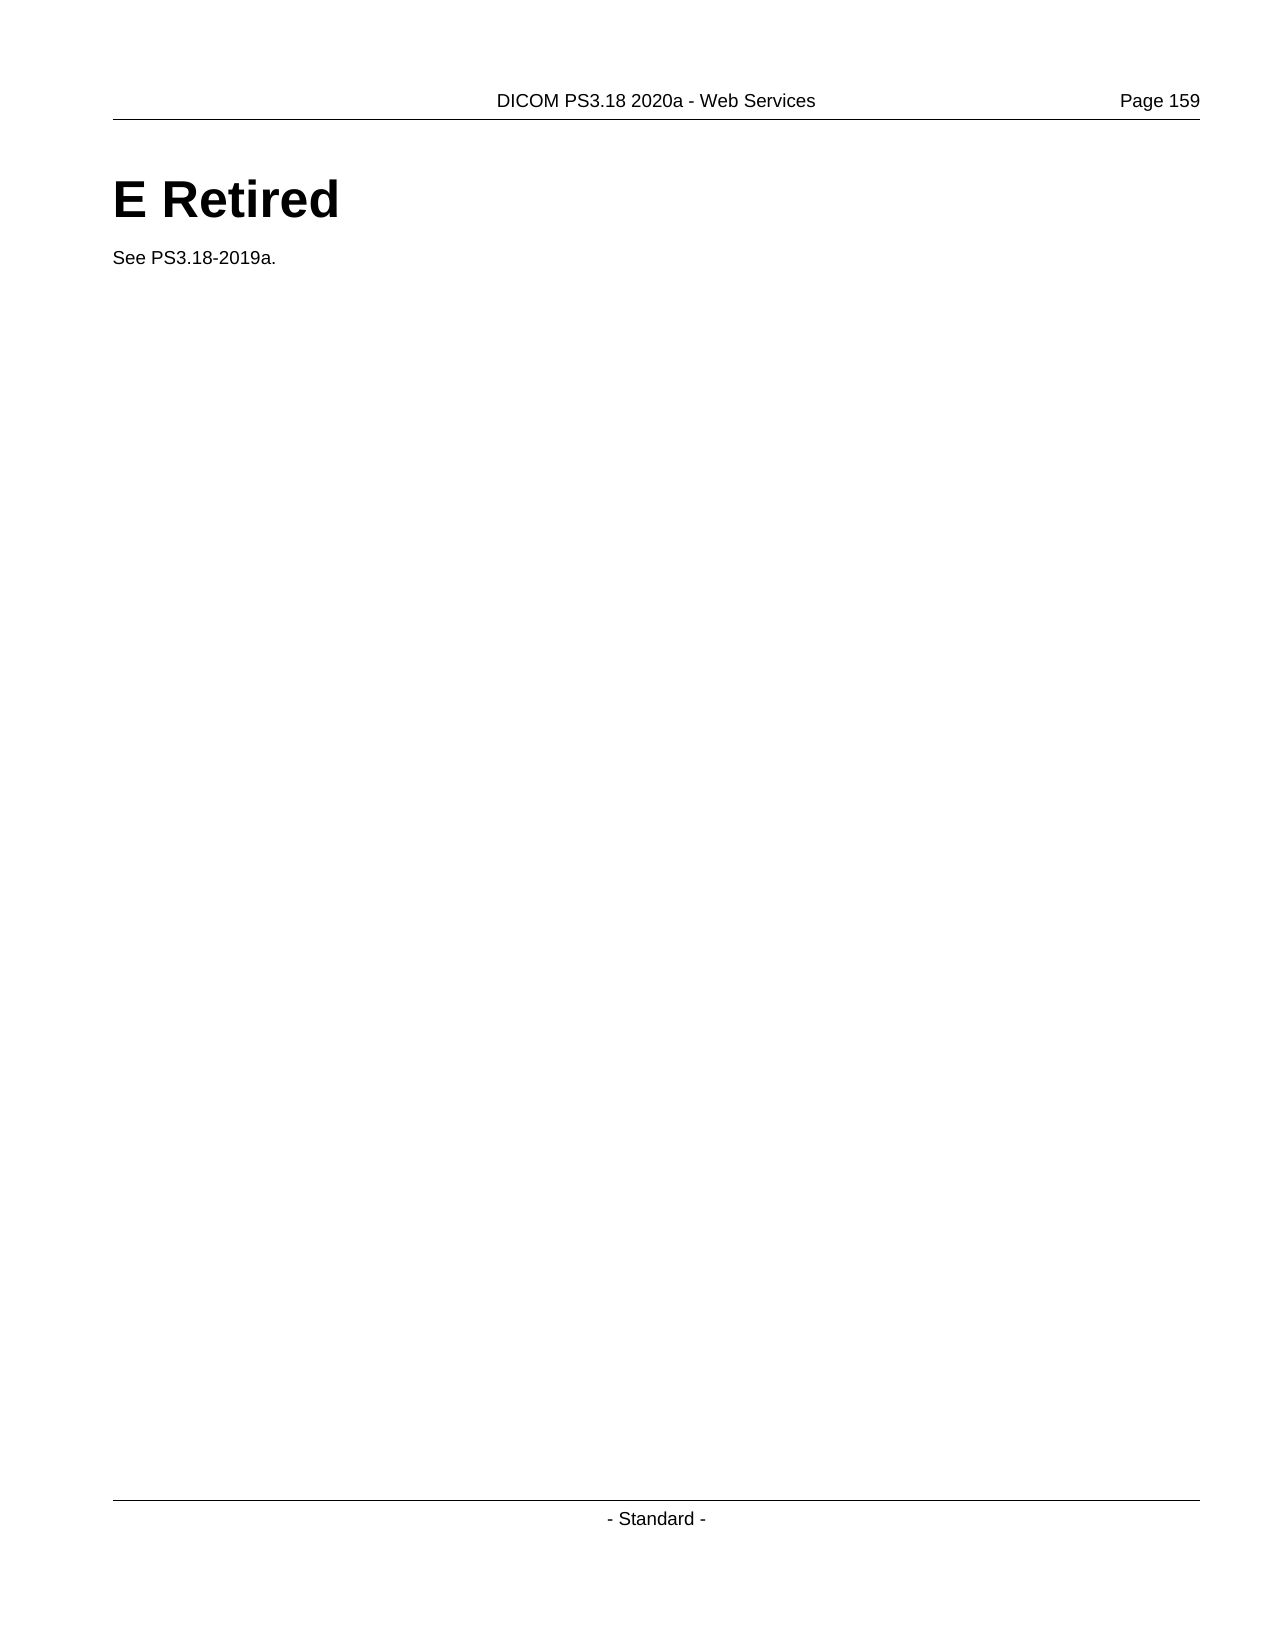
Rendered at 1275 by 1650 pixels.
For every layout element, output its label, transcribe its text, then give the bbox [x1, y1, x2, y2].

text See PS3.18-2019a. [112, 247, 1200, 269]
text E Retired [112, 169, 1200, 228]
